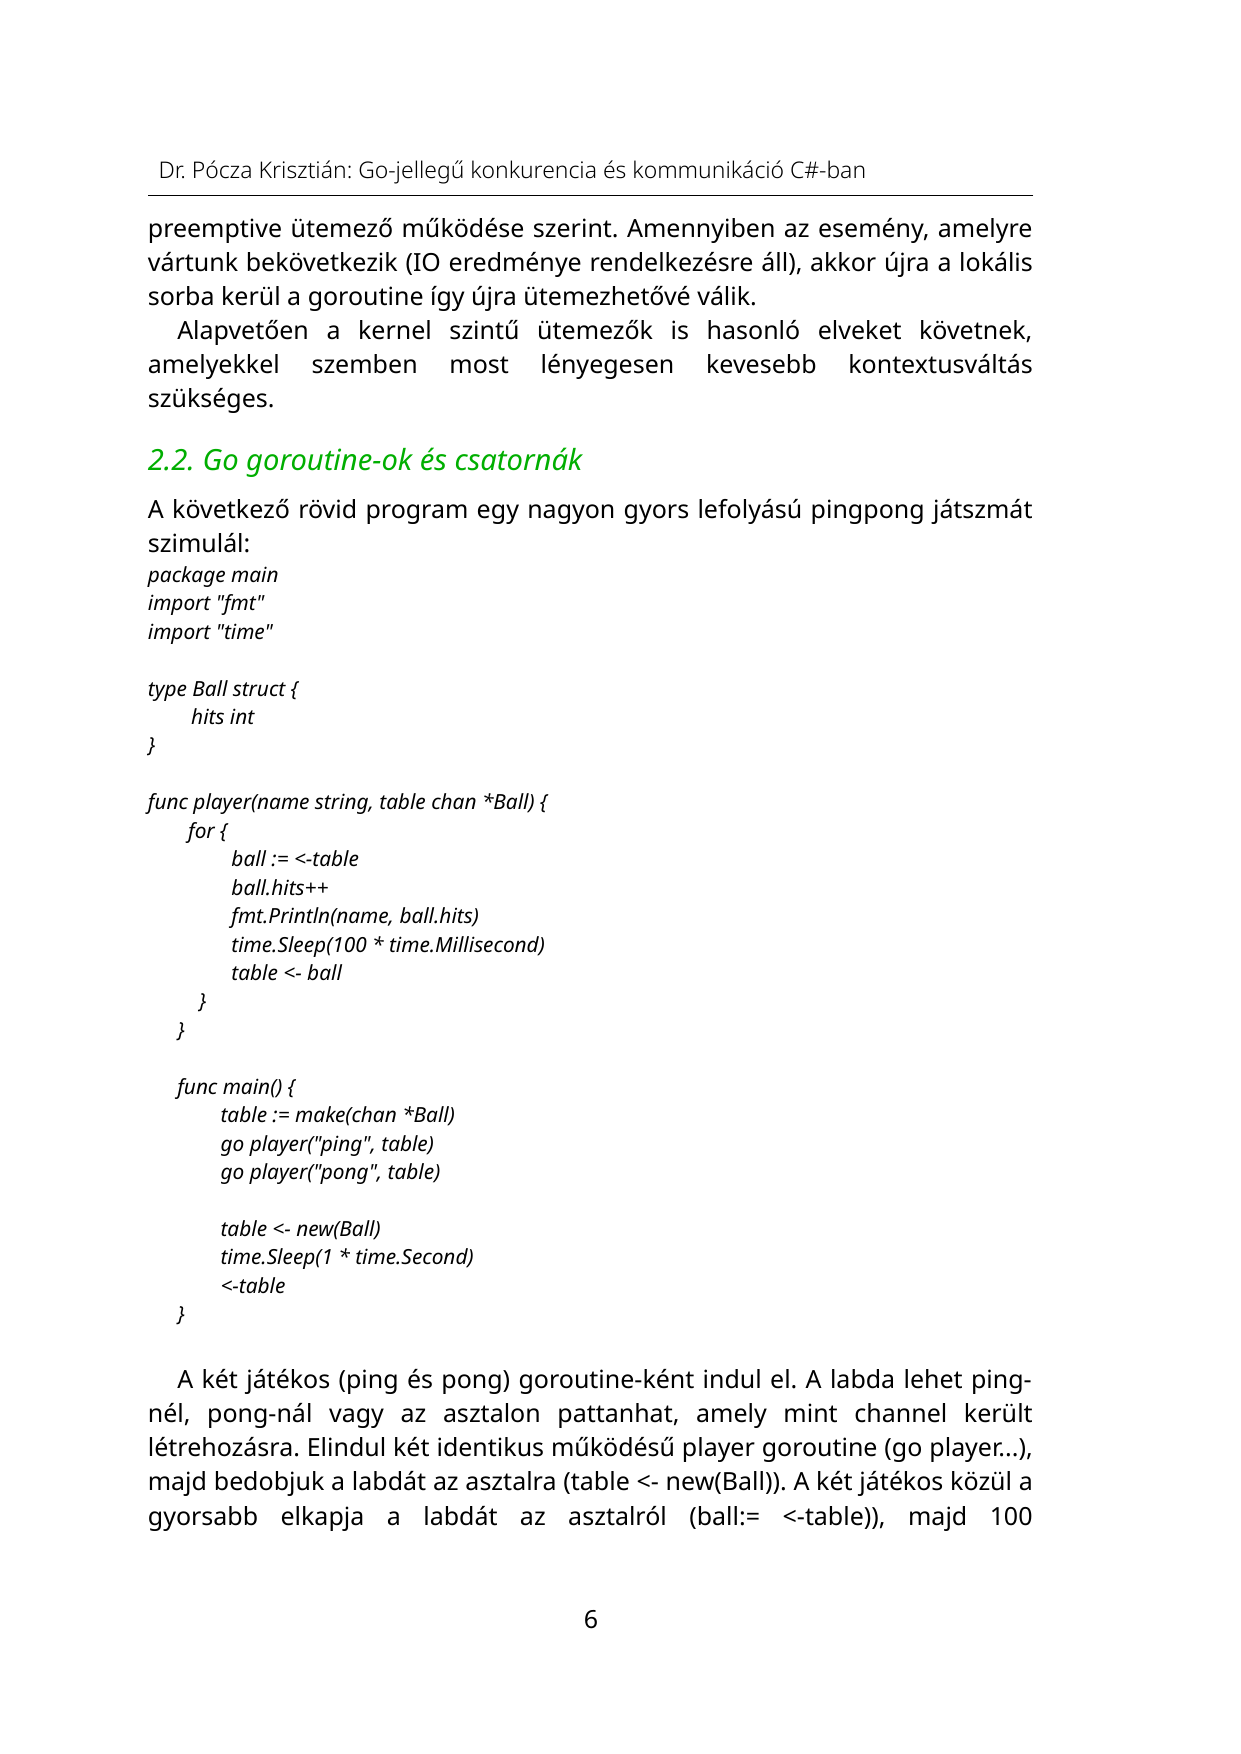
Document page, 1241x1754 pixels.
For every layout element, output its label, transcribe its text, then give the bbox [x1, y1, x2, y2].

text go player("pong", table) [148, 1157, 1033, 1186]
text type Ball struct { [148, 674, 1033, 702]
text <-table [148, 1271, 1033, 1299]
text import "time" [148, 617, 1033, 645]
text hits int [148, 702, 1033, 731]
text preemptive ütemező működése szerint. Amennyiben az esemény, amelyre vártunk bekövetkezik (IO eredménye rendelkezésre áll), akkor újra a lokális sorba kerül a goroutine így újra ütemezhetővé válik. [148, 210, 1033, 312]
text table <- ball [148, 958, 1033, 987]
text func main() { [148, 1072, 1033, 1100]
text for { [148, 816, 1033, 844]
text } [148, 1299, 1033, 1328]
text } [148, 1015, 1033, 1043]
text time.Sleep(100 * time.Millisecond) [148, 930, 1033, 958]
text package main [148, 560, 1033, 588]
text A két játékos (ping és pong) goroutine-ként indul el. A labda lehet ping-nél, pong-nál vagy az asztalon pattanhat, amely mint channel került létrehozásra. Elindul két identikus működésű player goroutine (go player...), majd bedobjuk a labdát az asztalra (table <- new(Ball)). A két játékos közül a gyorsabb elkapja a labdát az asztalról (ball:= <-table)), majd 100 [148, 1362, 1033, 1532]
text func player(name string, table chan *Ball) { [148, 787, 1033, 816]
text table := make(chan *Ball) [148, 1100, 1033, 1129]
text } [148, 731, 1033, 759]
text go player("ping", table) [148, 1129, 1033, 1157]
text } [148, 987, 1033, 1015]
subtitle Go goroutine-ok és csatornák [148, 440, 1033, 479]
text import "fmt" [148, 588, 1033, 617]
text A következő rövid program egy nagyon gyors lefolyású pingpong játszmát szimulál: [148, 492, 1033, 560]
text time.Sleep(1 * time.Second) [148, 1242, 1033, 1271]
text table <- new(Ball) [148, 1214, 1033, 1242]
text Alapvetően a kernel szintű ütemezők is hasonló elveket követnek, amelyekkel szemben most lényegesen kevesebb kontextusváltás szükséges. [148, 312, 1033, 415]
text ball := <-table [148, 844, 1033, 873]
text fmt.Println(name, ball.hits) [148, 901, 1033, 930]
text ball.hits++ [148, 873, 1033, 901]
